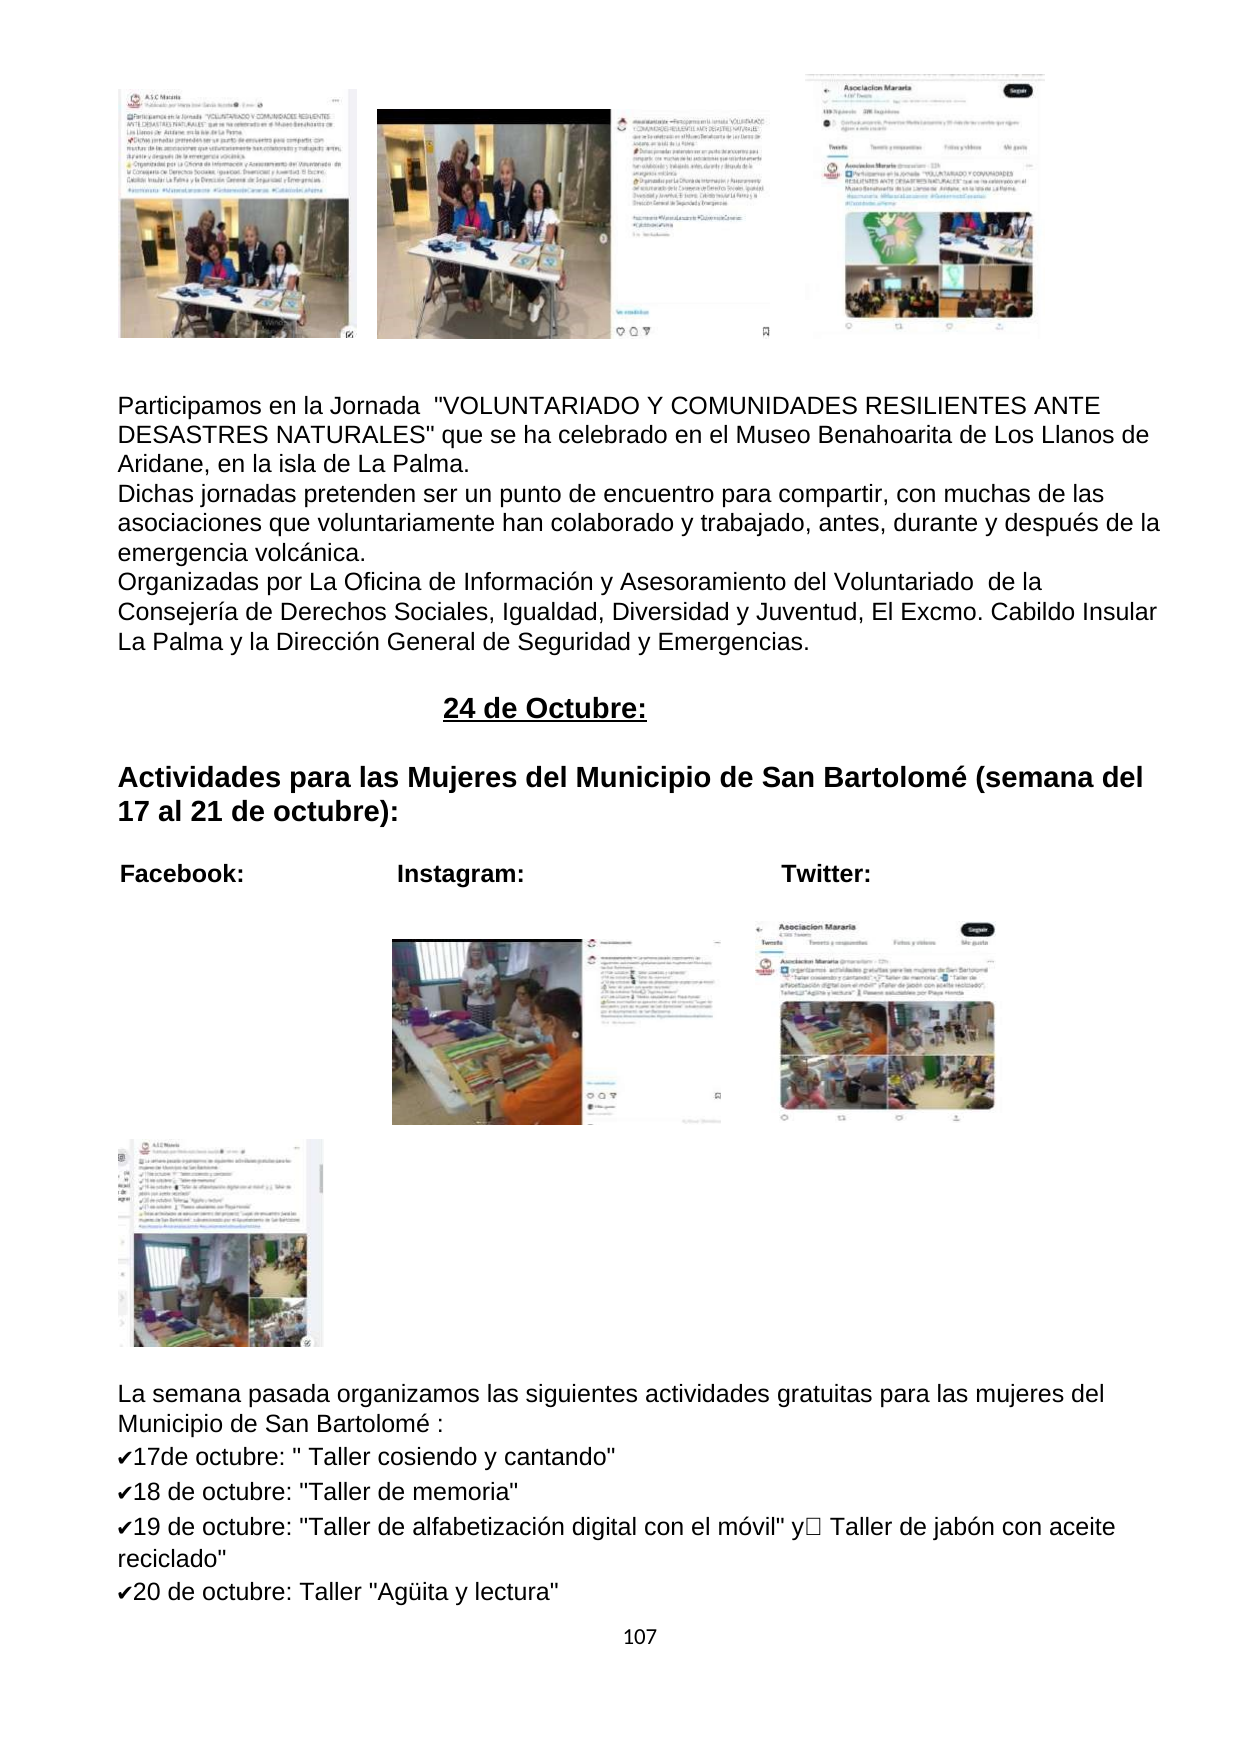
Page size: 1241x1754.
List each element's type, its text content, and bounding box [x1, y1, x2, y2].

text ✔18 de octubre: "Taller de memoria" [117, 1474, 1167, 1508]
text Facebook: Instagram: Twitter: [119, 859, 1192, 888]
text ✔17de octubre: " Taller cosiendo y cantando" [117, 1438, 1167, 1473]
text 24 de Octubre: [116, 691, 1079, 724]
text Consejería de Derechos Sociales, Igualdad, Diversidad y Juventud, El Excmo. Cabildo Insular La Palma y la Dirección General de Seguridad y Emergencias. [117, 597, 1167, 655]
text ✔19 de octubre: "Taller de alfabetización digital con el móvil" y✅ Taller de jabón con aceite reciclado" [117, 1509, 1167, 1572]
text Organizadas por La Oficina de Información y Asesoramiento del Voluntariado de la [117, 567, 1167, 596]
text ✔20 de octubre: Taller "Agüita y lectura" [117, 1573, 1167, 1607]
text Actividades para las Mujeres del Municipio de San Bartolomé (semana del 17 al 21 de octubre): [117, 760, 1167, 828]
text La semana pasada organizamos las siguientes actividades gratuitas para las mujeres del Municipio de San Bartolomé : [117, 1379, 1167, 1437]
text Dichas jornadas pretenden ser un punto de encuentro para compartir, con muchas de las asociaciones que voluntariamente han colaborado y trabajado, antes, durante y después de la emergencia volcánica. [117, 479, 1167, 566]
text Participamos en la Jornada "VOLUNTARIADO Y COMUNIDADES RESILIENTES ANTE DESASTRES NATURALES" que se ha celebrado en el Museo Benahoarita de Los Llanos de Aridane, en la isla de La Palma. [117, 391, 1167, 478]
